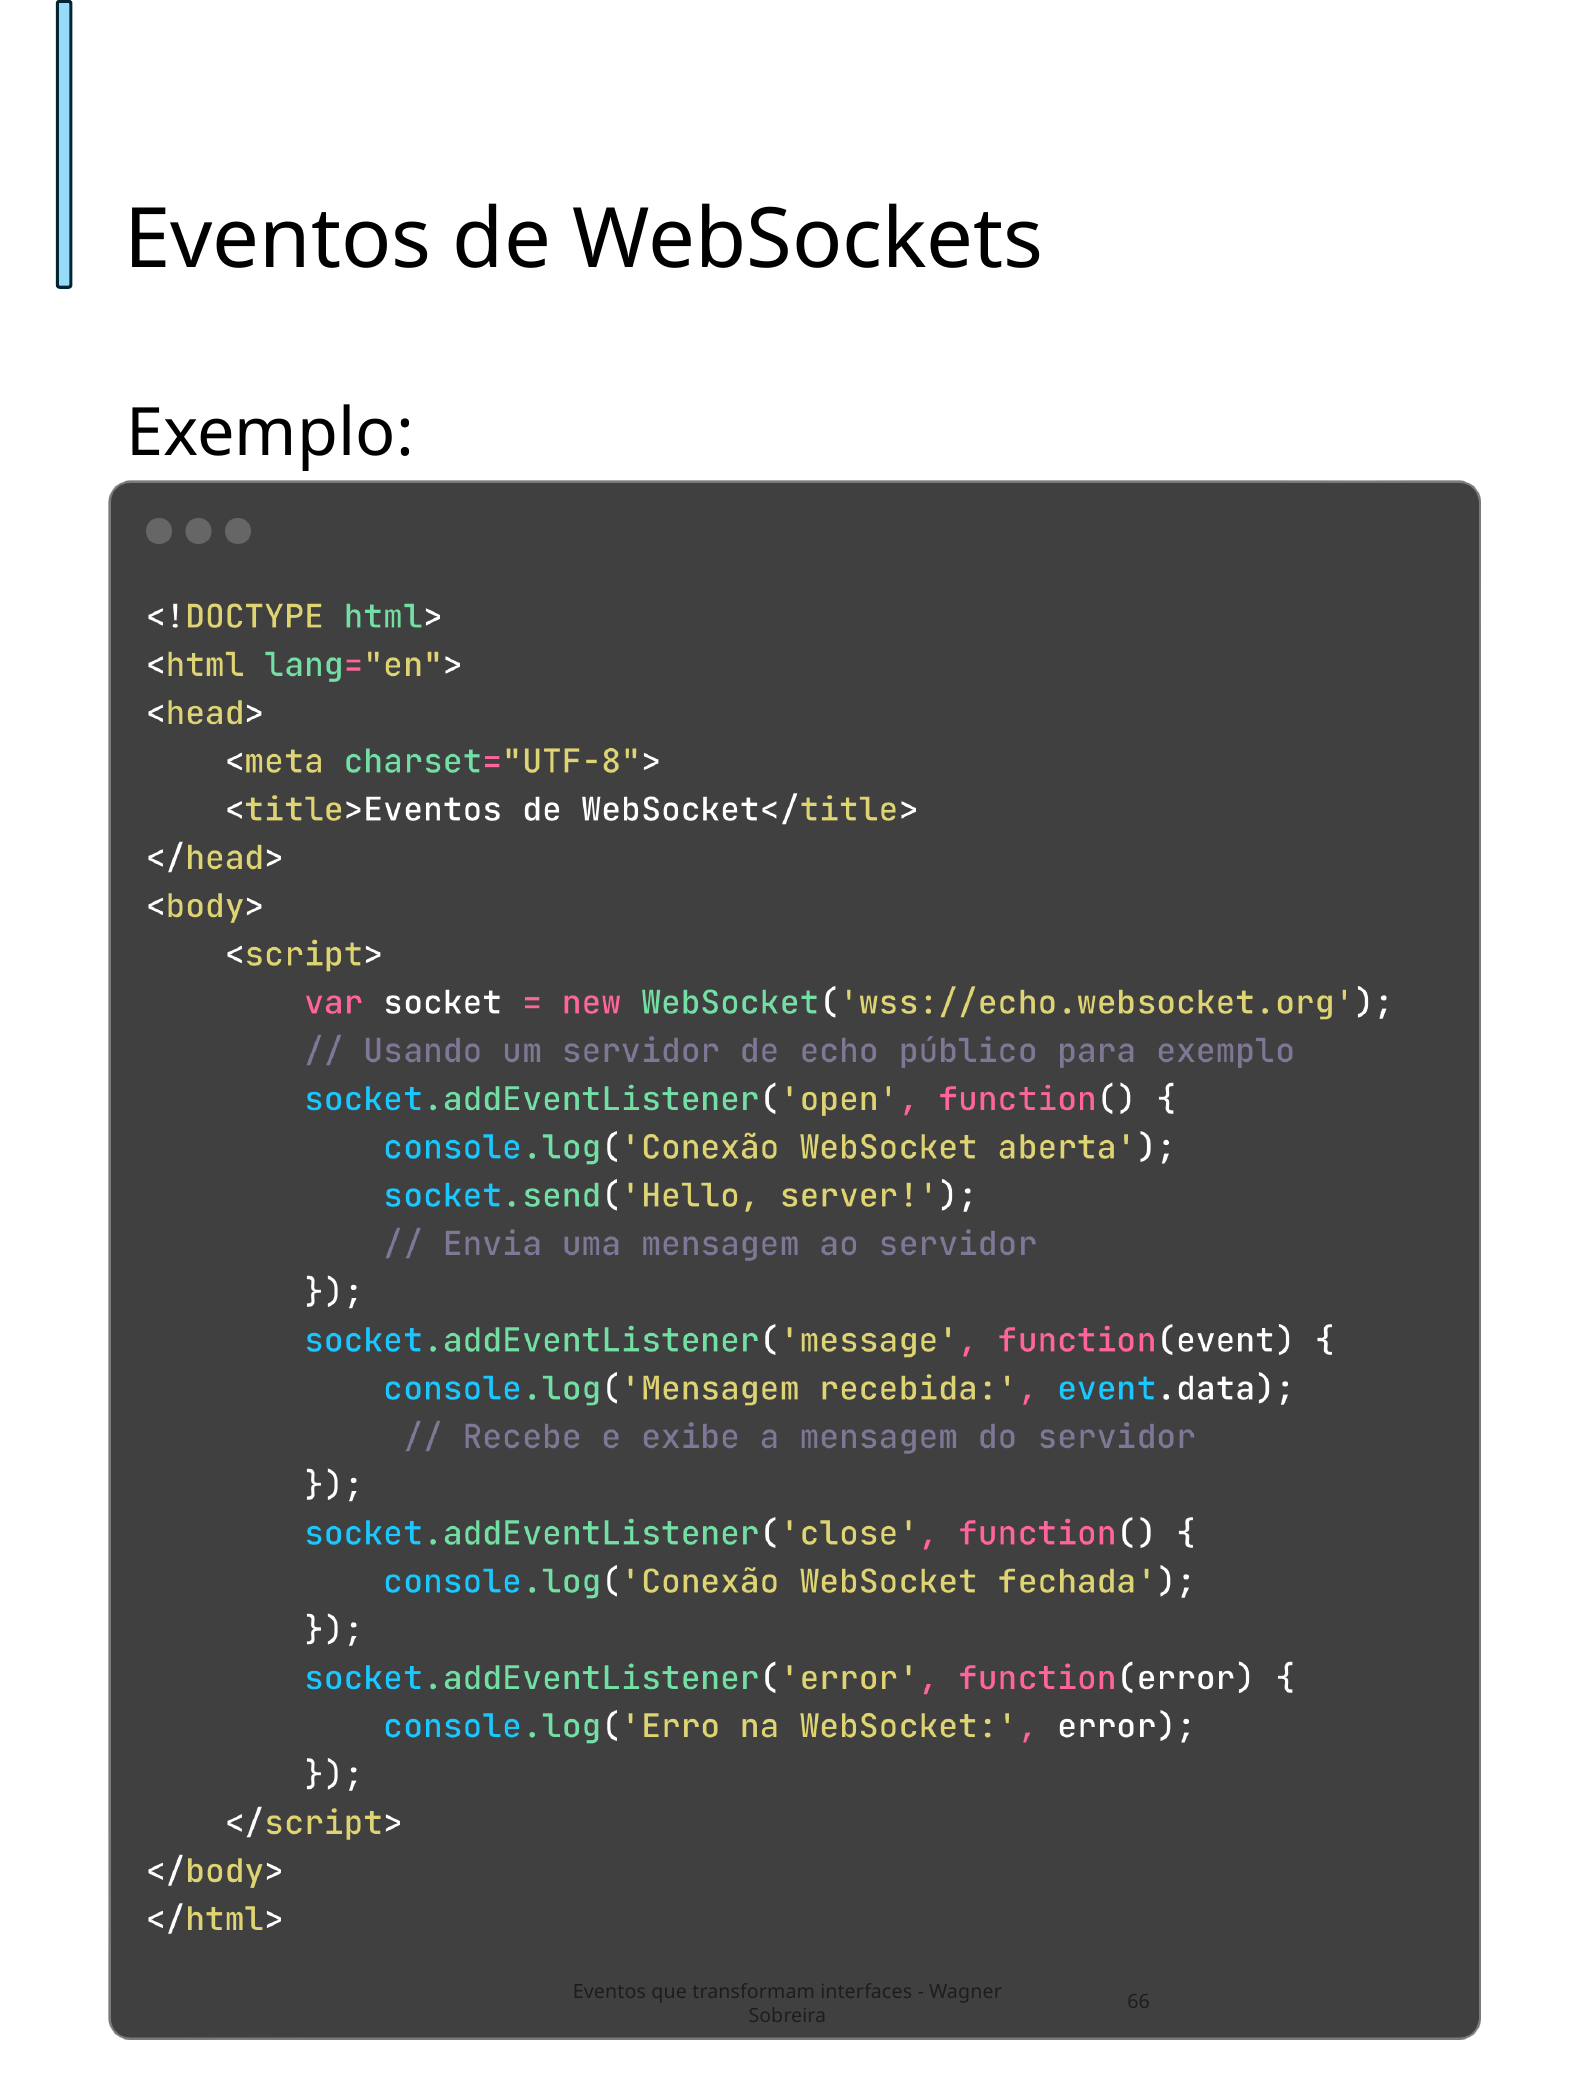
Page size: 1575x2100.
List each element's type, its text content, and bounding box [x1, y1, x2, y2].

picture [0, 340, 1575, 2100]
text_box [57, 1, 71, 288]
text_box Eventos de WebSockets [109, 188, 1474, 340]
